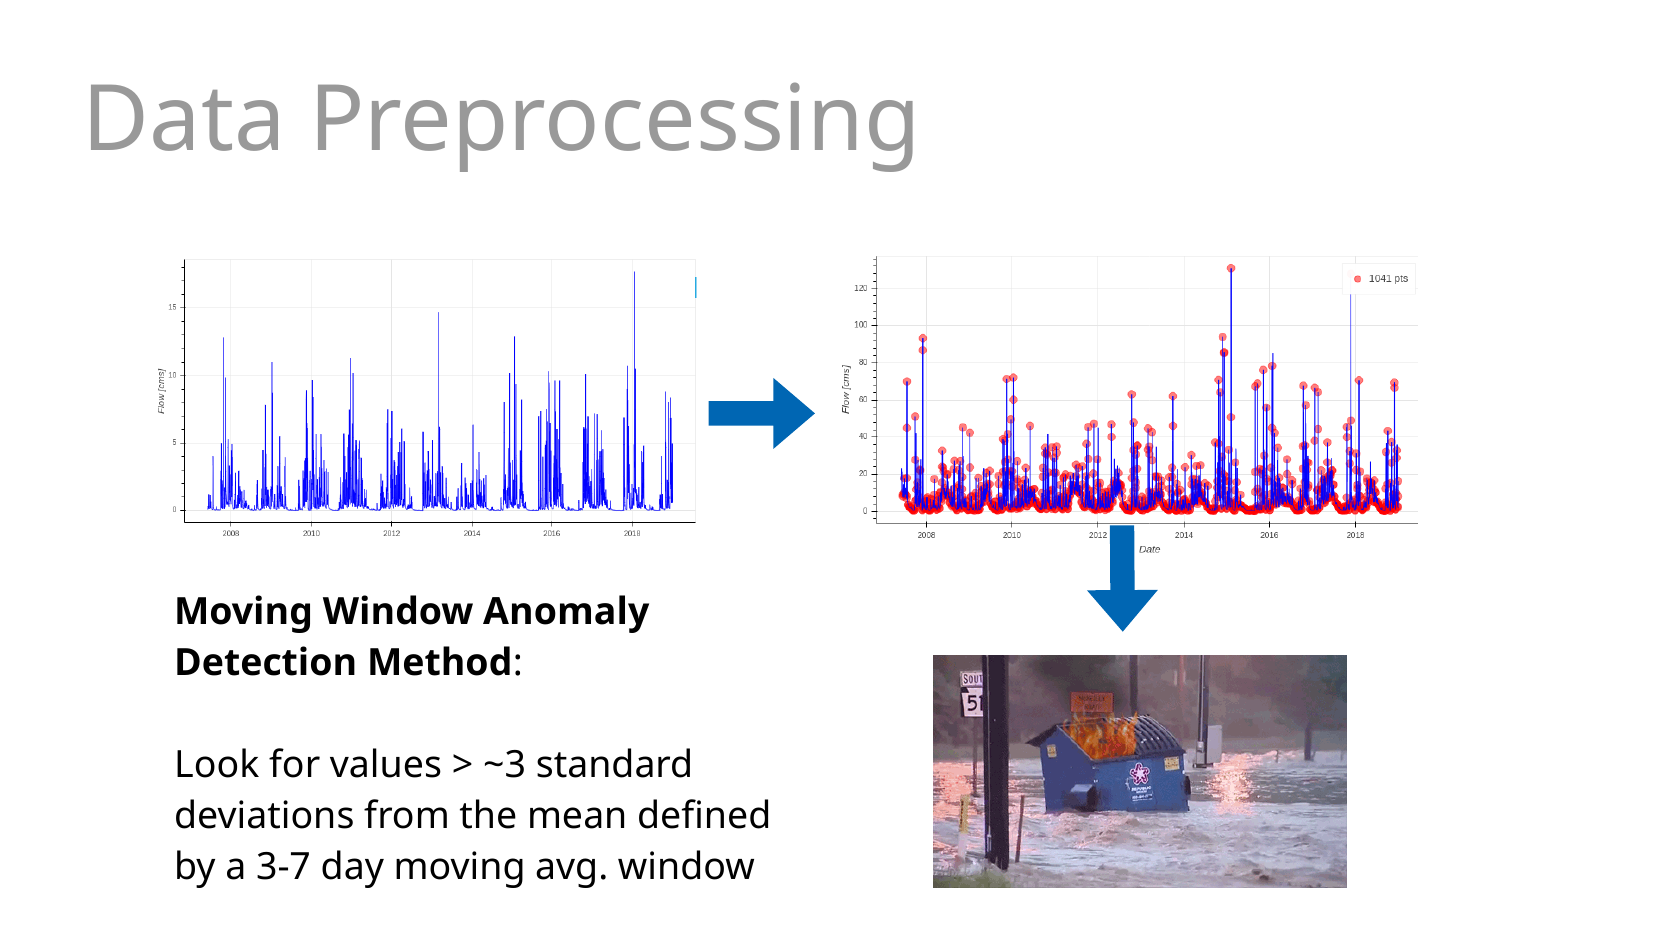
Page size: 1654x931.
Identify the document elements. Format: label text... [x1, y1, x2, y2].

title Data Preprocessing [82, 37, 1571, 193]
picture [154, 259, 697, 538]
picture [933, 655, 1347, 888]
text_box Moving Window Anomaly Detection Method: Look for values > ~3 standard deviations from the mean defined by a 3-7 day moving avg. window [159, 577, 815, 845]
picture [838, 253, 1418, 556]
text_box [1086, 525, 1158, 632]
text_box [708, 377, 815, 449]
